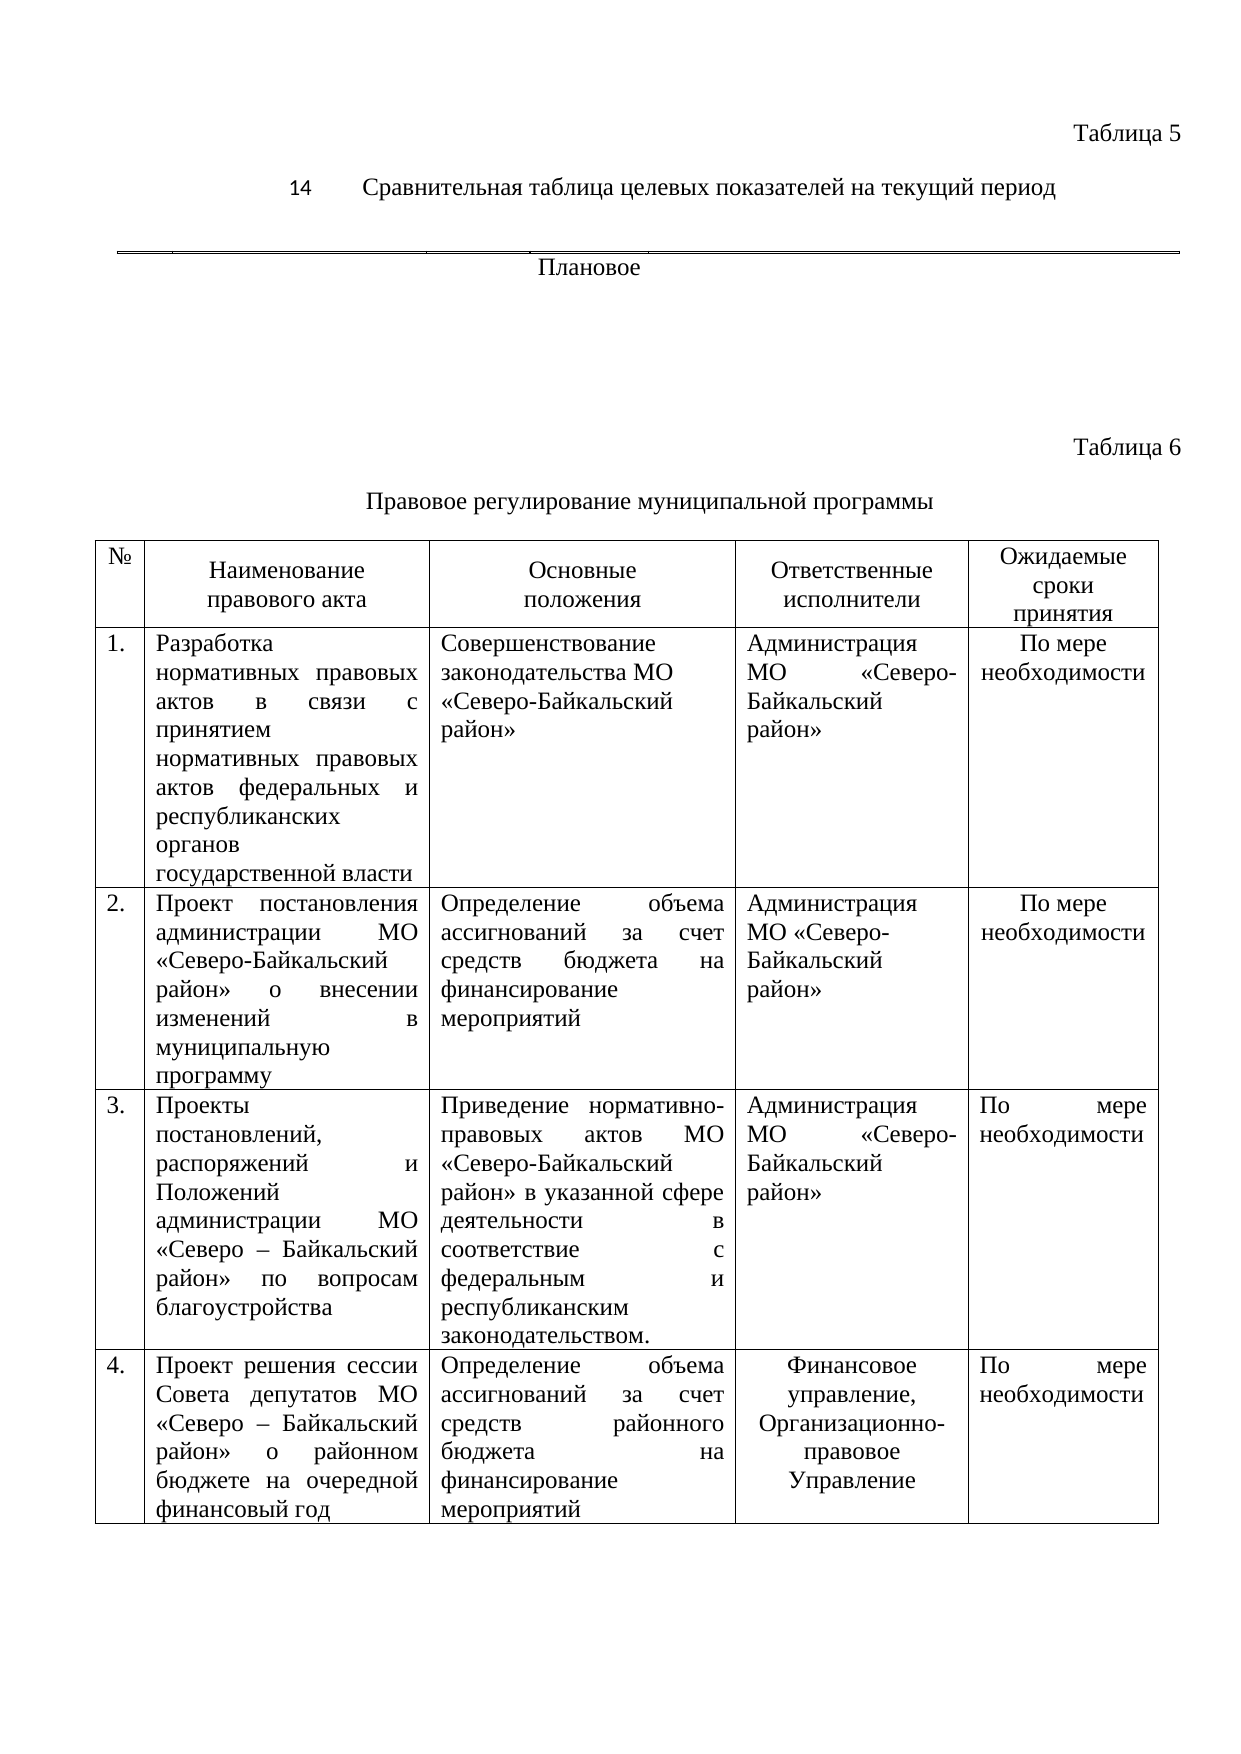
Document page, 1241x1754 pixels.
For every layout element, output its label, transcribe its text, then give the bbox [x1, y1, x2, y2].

table_header № [96, 541, 144, 627]
table_cell Проекты постановлений, распоряжений и Положений администрации МО «Северо – Байкальский район» по вопросам благоустройства [145, 1090, 429, 1349]
table_cell По мере необходимости [969, 1350, 1158, 1523]
table_header Ответственные исполнители [736, 541, 968, 627]
text Таблица 6 [118, 432, 1181, 461]
table_cell Определение объема ассигнований за счет средств бюджета на финансирование мероприятий [430, 888, 735, 1089]
table_cell Разработка нормативных правовых актов в связи с принятием нормативных правовых актов федеральных и республиканских органов государственной власти [145, 628, 429, 887]
table_cell [96, 628, 144, 887]
table_cell Администрация МО «Северо-Байкальский район» [736, 888, 968, 1089]
subtitle Сравнительная таблица целевых показателей на текущий период [163, 172, 1181, 201]
table_cell По мере необходимости [969, 1090, 1158, 1349]
table_cell Проект решения сессии Совета депутатов МО «Северо – Байкальский район» о районном бюджете на очередной финансовый год [145, 1350, 429, 1523]
table_cell По мере необходимости [969, 888, 1158, 1089]
table_header Наименование правового акта [145, 541, 429, 627]
table_cell Администрация МО «Северо-Байкальский район» [736, 628, 968, 887]
table_header Основные положения [430, 541, 735, 627]
table_cell Администрация МО «Северо-Байкальский район» [736, 1090, 968, 1349]
table_cell 4. [96, 1350, 144, 1523]
table_cell Проект постановления администрации МО «Северо-Байкальский район» о внесении изменений в муниципальную программу [145, 888, 429, 1089]
table_cell Приведение нормативно-правовых актов МО «Северо-Байкальский район» в указанной сфере деятельности в соответствие с федеральным и республиканским законодательством. [430, 1090, 735, 1349]
table_header Ожидаемые сроки принятия [969, 541, 1158, 627]
table_cell 3. [96, 1090, 144, 1349]
table_cell [96, 888, 144, 1089]
text Правовое регулирование муниципальной программы [118, 486, 1181, 515]
table_cell По мере необходимости [969, 628, 1158, 887]
table_cell Финансовое управление, Организационно-правовое Управление [736, 1350, 968, 1523]
table_cell Совершенствование законодательства МО «Северо-Байкальский район» [430, 628, 735, 887]
table_cell Определение объема ассигнований за счет средств районного бюджета на финансирование мероприятий [430, 1350, 735, 1523]
text Таблица 5 [118, 118, 1181, 147]
